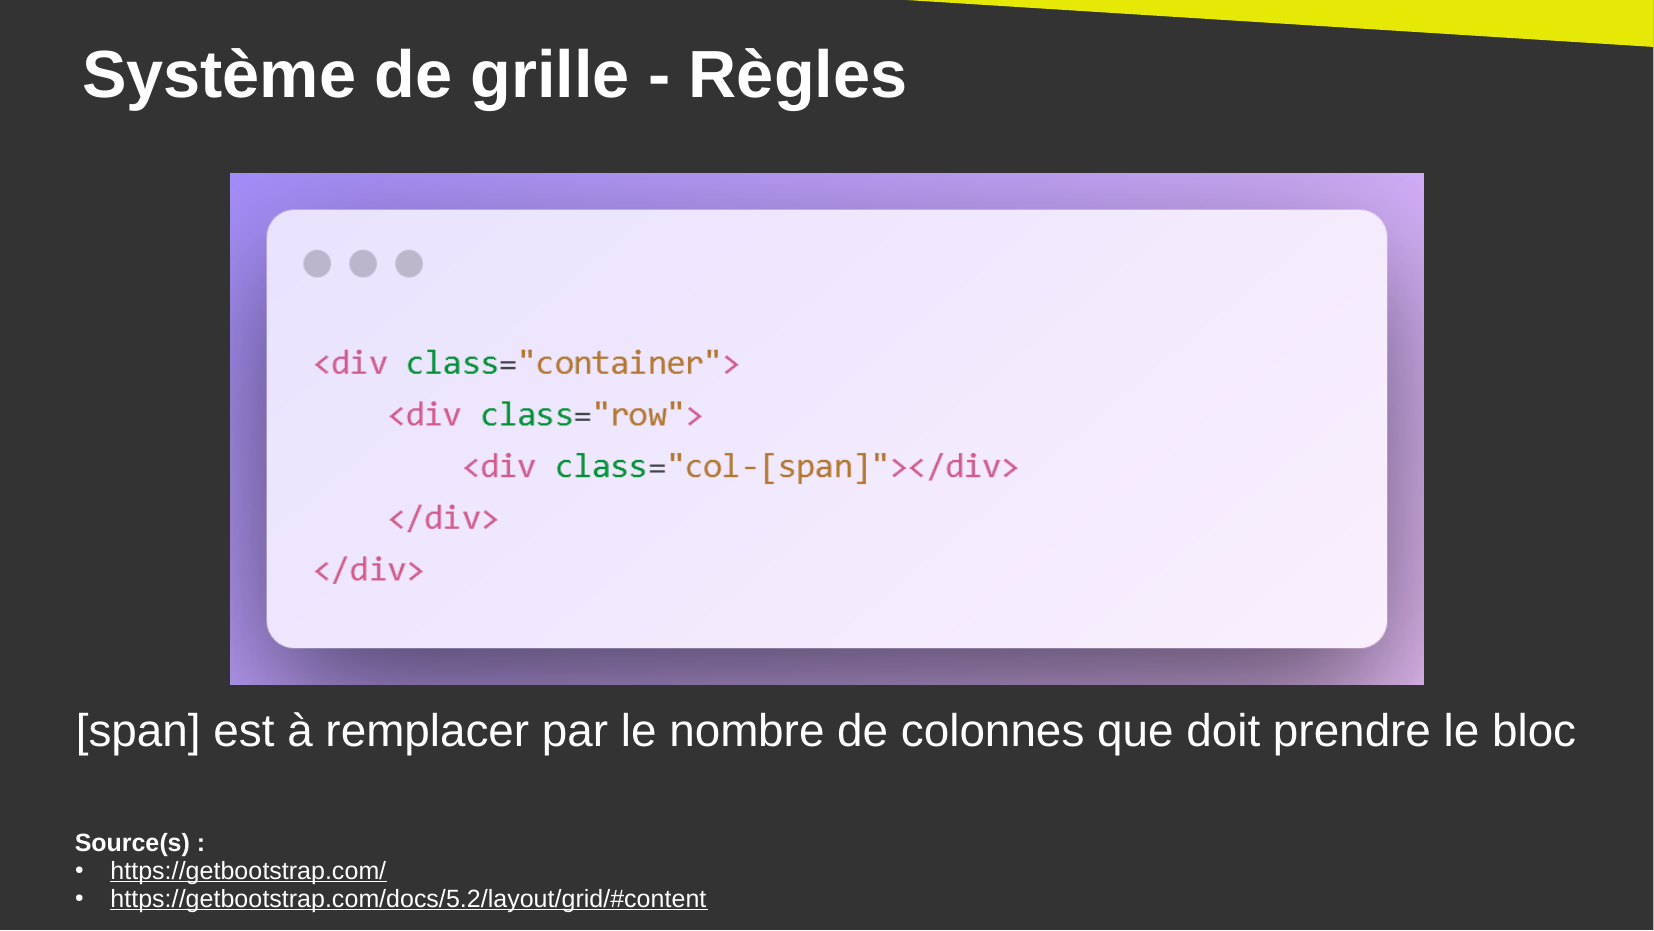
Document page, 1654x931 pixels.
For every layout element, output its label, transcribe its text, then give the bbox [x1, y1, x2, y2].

text_box [906, 0, 1654, 47]
text_box [span] est à remplacer par le nombre de colonnes que doit prendre le bloc [29, 697, 1625, 768]
title Système de grille - Règles [82, 37, 1571, 114]
picture [230, 173, 1424, 686]
text_box Source(s) : https://getbootstrap.com/ https://getbootstrap.com/docs/5.2/layout/grid/#content [60, 821, 1583, 921]
